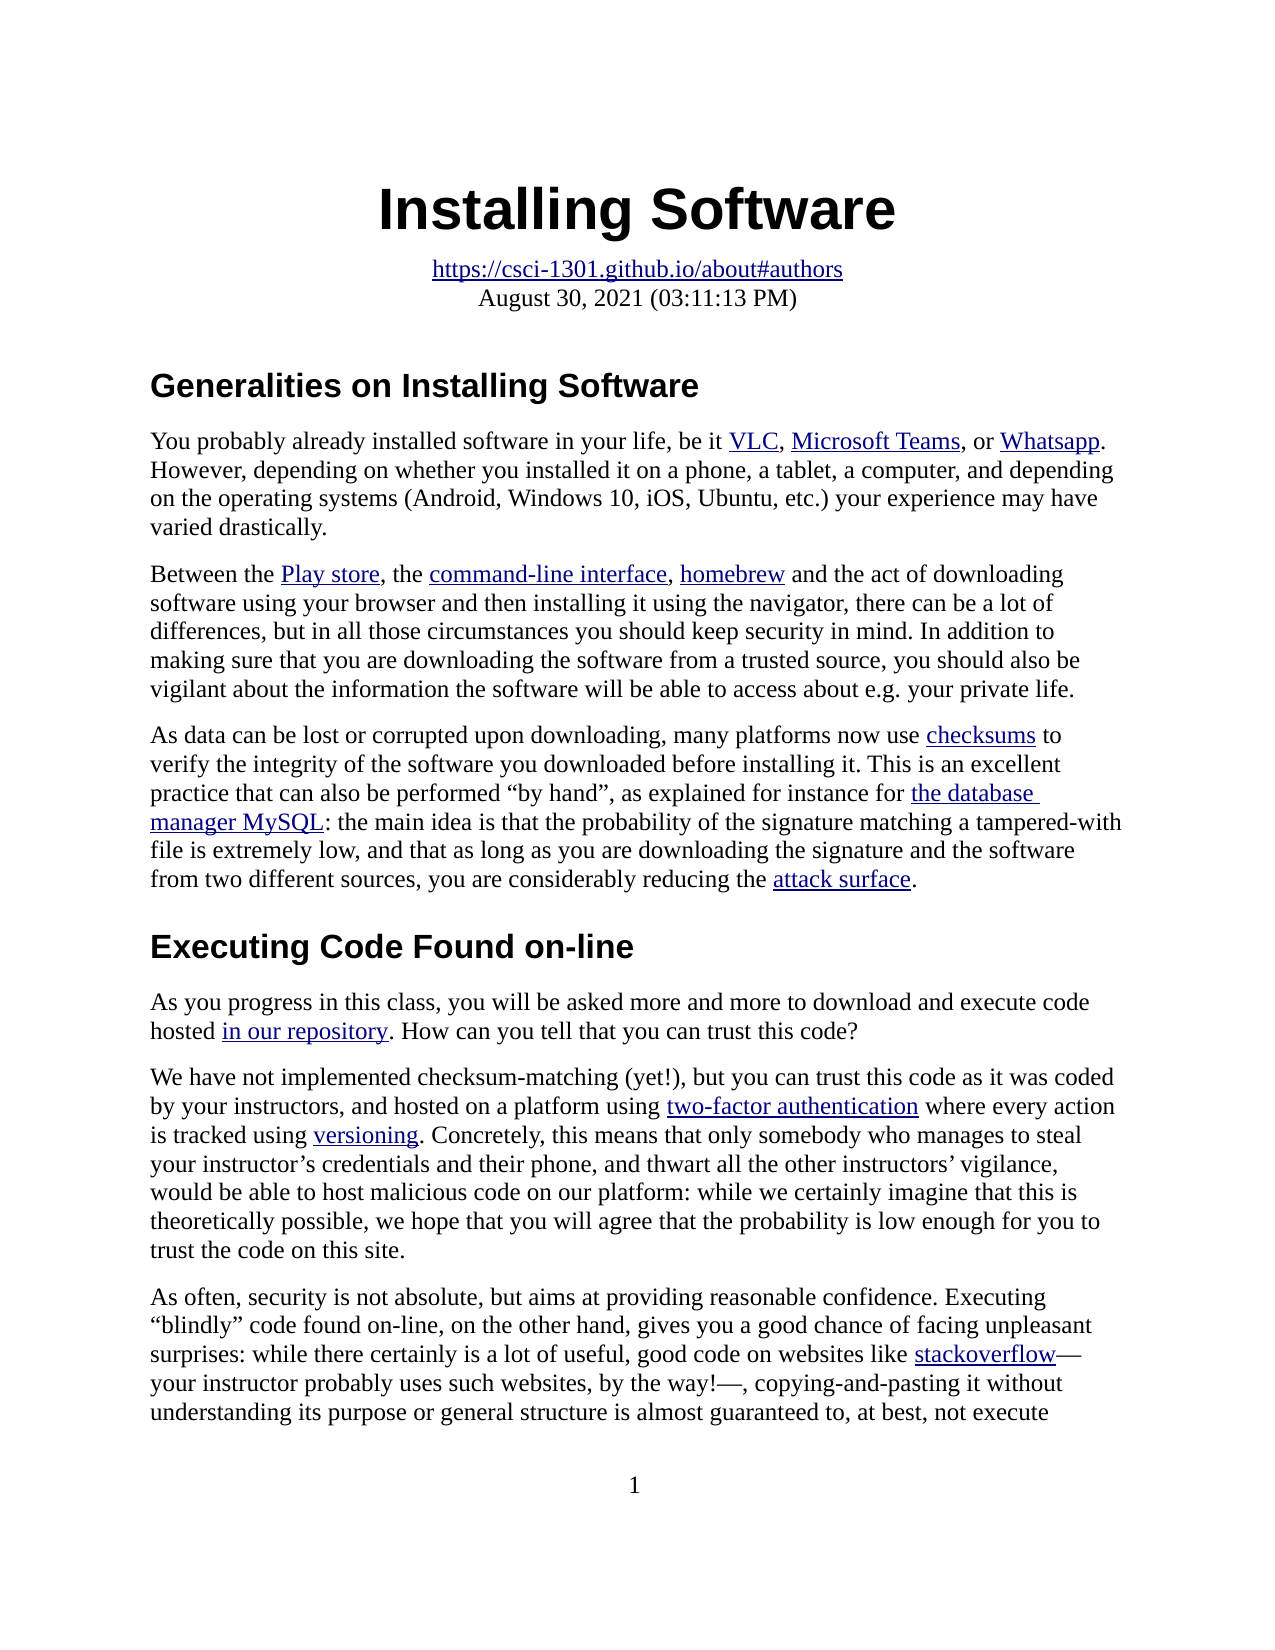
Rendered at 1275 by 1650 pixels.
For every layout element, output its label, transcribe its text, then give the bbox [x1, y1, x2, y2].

subtitle Generalities on Installing Software [150, 366, 1125, 404]
text You probably already installed software in your life, be it VLC, Microsoft Teams, or Whatsapp. However, depending on whether you installed it on a phone, a tablet, a computer, and depending on the operating systems (Android, Windows 10, iOS, Ubuntu, etc.) your experience may have varied drastically. [150, 426, 1125, 541]
title Installing Software [150, 175, 1125, 242]
text As often, security is not absolute, but aims at providing reasonable confidence. Executing “blindly” code found on-line, on the other hand, gives you a good chance of facing unpleasant surprises: while there certainly is a lot of useful, good code on websites like stackoverflow—your instructor probably uses such websites, by the way!—, copying-and-pasting it without understanding its purpose or general structure is almost guaranteed to, at best, not execute [150, 1282, 1125, 1425]
text Between the Play store, the command-line interface, homebrew and the act of downloading software using your browser and then installing it using the navigator, there can be a lot of differences, but in all those circumstances you should keep security in mind. In addition to making sure that you are downloading the software from a trusted source, you should also be vigilant about the information the software will be able to access about e.g. your private life. [150, 559, 1125, 703]
subtitle Executing Code Found on-line [150, 927, 1125, 966]
text As you progress in this class, you will be asked more and more to download and execute code hosted in our repository. How can you tell that you can trust this code? [150, 987, 1125, 1044]
text As data can be lost or corrupted upon downloading, many platforms now use checksums to verify the integrity of the software you downloaded before installing it. This is an excellent practice that can also be performed “by hand”, as explained for instance for the database manager MySQL: the main idea is that the probability of the signature matching a tampered-with file is extremely low, and that as long as you are downloading the signature and the software from two different sources, you are considerably reducing the attack surface. [150, 721, 1125, 893]
text https://csci-1301.github.io/about#authors [150, 254, 1125, 283]
text We have not implemented checksum-matching (yet!), but you can trust this code as it was coded by your instructors, and hosted on a platform using two-factor authentication where every action is tracked using versioning. Concretely, this means that only somebody who manages to steal your instructor’s credentials and their phone, and thwart all the other instructors’ vigilance, would be able to host malicious code on our platform: while we certainly imagine that this is theoretically possible, we hope that you will agree that the probability is low enough for you to trust the code on this site. [150, 1062, 1125, 1264]
text August 30, 2021 (03:11:13 PM) [150, 283, 1125, 312]
